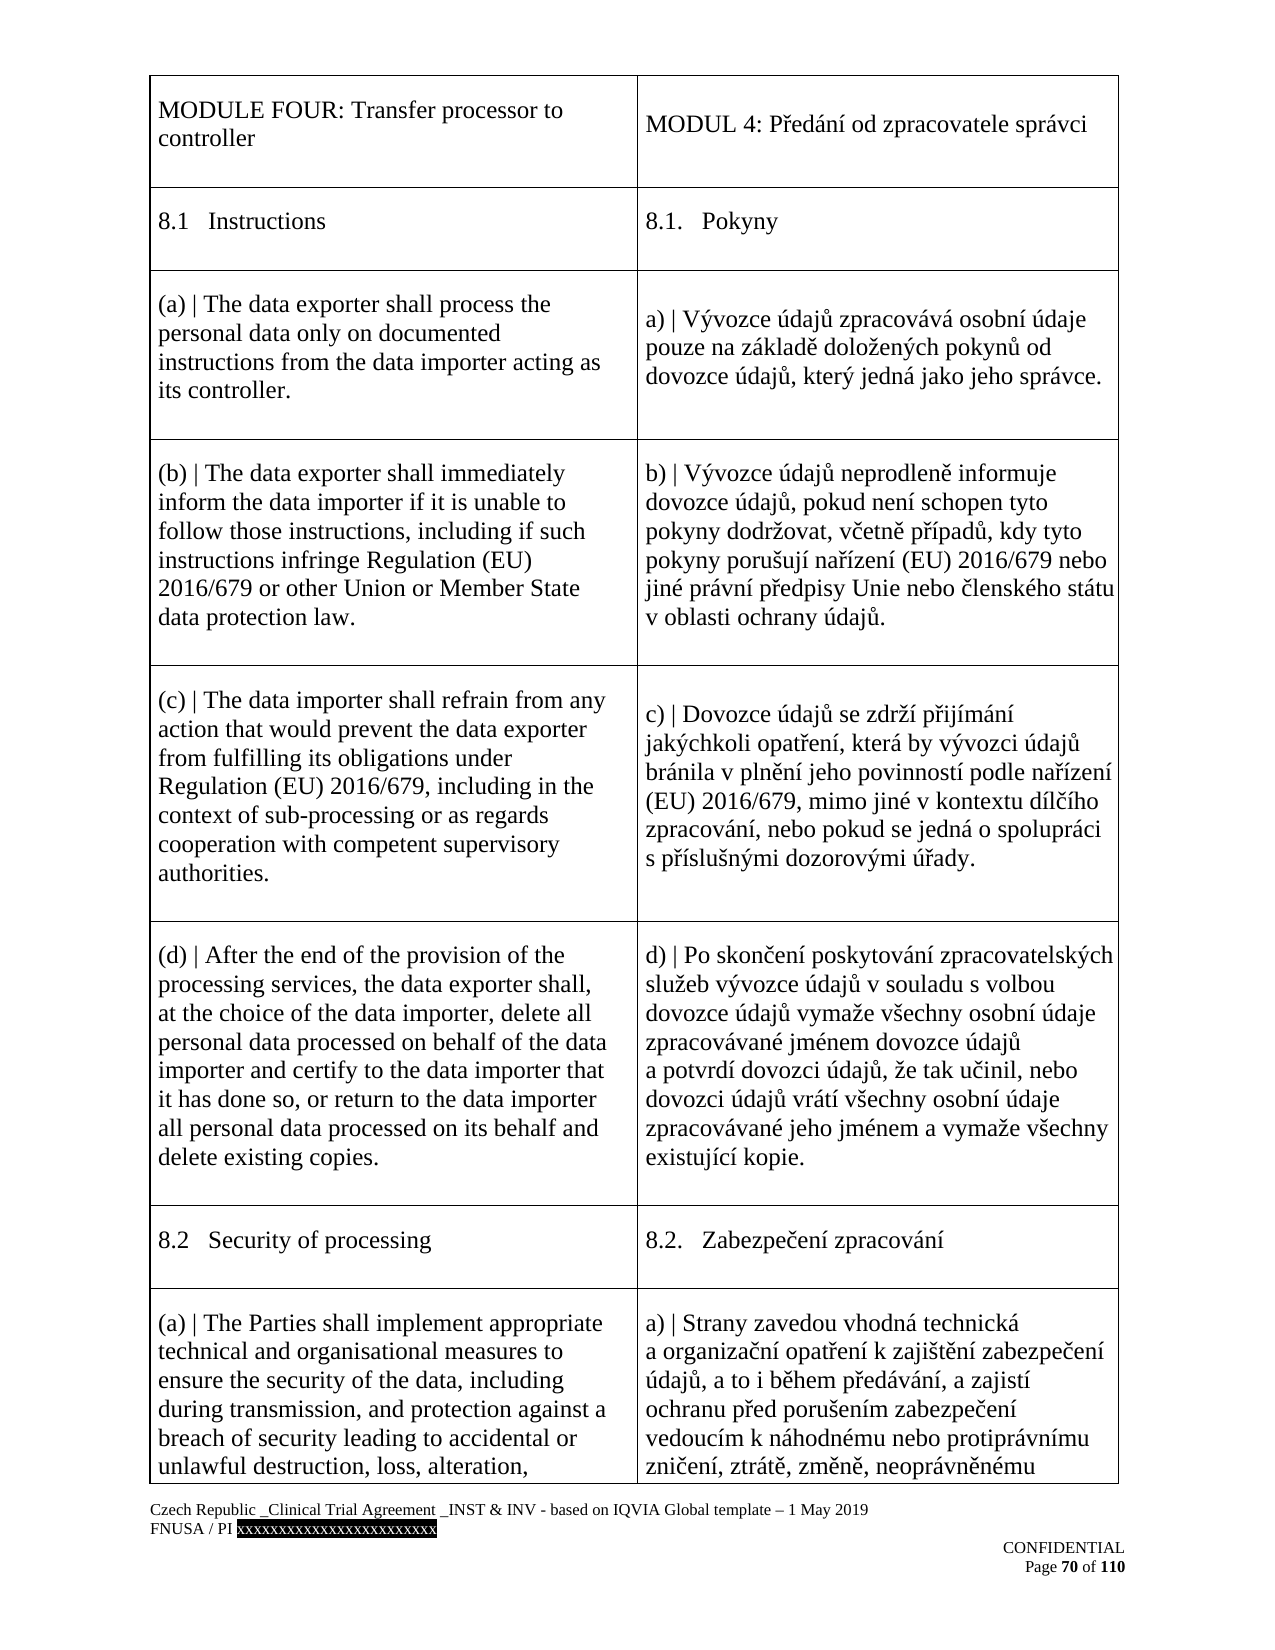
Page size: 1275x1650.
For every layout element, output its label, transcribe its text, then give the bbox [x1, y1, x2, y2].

table_cell b) | Vývozce údajů neprodleně informuje dovozce údajů, pokud není schopen tyto pokyny dodržovat, včetně případů, kdy tyto pokyny porušují nařízení (EU) 2016/679 nebo jiné právní předpisy Unie nebo členského státu v oblasti ochrany údajů. [638, 440, 1118, 665]
table_cell (d) | After the end of the provision of the processing services, the data exporter shall, at the choice of the data importer, delete all personal data processed on behalf of the data importer and certify to the data importer that it has done so, or return to the data importer all personal data processed on its behalf and delete existing copies. [151, 922, 637, 1205]
table_cell [1119, 270, 1124, 439]
table_cell [1119, 1205, 1124, 1288]
table_cell (a) | The data exporter shall process the personal data only on documented instructions from the data importer acting as its controller. [151, 271, 637, 439]
table_cell a) | Strany zavedou vhodná technická a organizační opatření k zajištění zabezpečení údajů, a to i během předávání, a zajistí ochranu před porušením zabezpečení vedoucím k náhodnému nebo protiprávnímu zničení, ztrátě, změně, neoprávněnému [638, 1289, 1118, 1483]
table_cell d) | Po skončení poskytování zpracovatelských služeb vývozce údajů v souladu s volbou dovozce údajů vymaže všechny osobní údaje zpracovávané jménem dovozce údajů a potvrdí dovozci údajů, že tak učinil, nebo dovozci údajů vrátí všechny osobní údaje zpracovávané jeho jménem a vymaže všechny existující kopie. [638, 922, 1118, 1205]
table_cell [1119, 439, 1124, 665]
table_cell (c) | The data importer shall refrain from any action that would prevent the data exporter from fulfilling its obligations under Regulation (EU) 2016/679, including in the context of sub-processing or as regards cooperation with competent supervisory authorities. [151, 666, 637, 921]
table_cell [1119, 665, 1124, 921]
table_cell MODULE FOUR: Transfer processor to controller [151, 76, 637, 187]
table_cell c) | Dovozce údajů se zdrží přijímání jakýchkoli opatření, která by vývozci údajů bránila v plnění jeho povinností podle nařízení (EU) 2016/679, mimo jiné v kontextu dílčího zpracování, nebo pokud se jedná o spolupráci s příslušnými dozorovými úřady. [638, 666, 1118, 921]
table_cell MODUL 4: Předání od zpracovatele správci [638, 76, 1118, 187]
table_cell (a) | The Parties shall implement appropriate technical and organisational measures to ensure the security of the data, including during transmission, and protection against a breach of security leading to accidental or unlawful destruction, loss, alteration, [151, 1289, 637, 1483]
table_cell 8.2. Zabezpečení zpracování [638, 1206, 1118, 1288]
table_cell (b) | The data exporter shall immediately inform the data importer if it is unable to follow those instructions, including if such instructions infringe Regulation (EU) 2016/679 or other Union or Member State data protection law. [151, 440, 637, 665]
table_cell [1119, 921, 1124, 1205]
table_cell [1119, 75, 1124, 187]
table_cell 8.1. Pokyny [638, 188, 1118, 269]
table_cell [1119, 1288, 1124, 1483]
table_cell 8.1 Instructions [151, 188, 637, 269]
table_cell [1119, 187, 1124, 269]
table_cell a) | Vývozce údajů zpracovává osobní údaje pouze na základě doložených pokynů od dovozce údajů, který jedná jako jeho správce. [638, 271, 1118, 439]
table_cell 8.2 Security of processing [151, 1206, 637, 1288]
